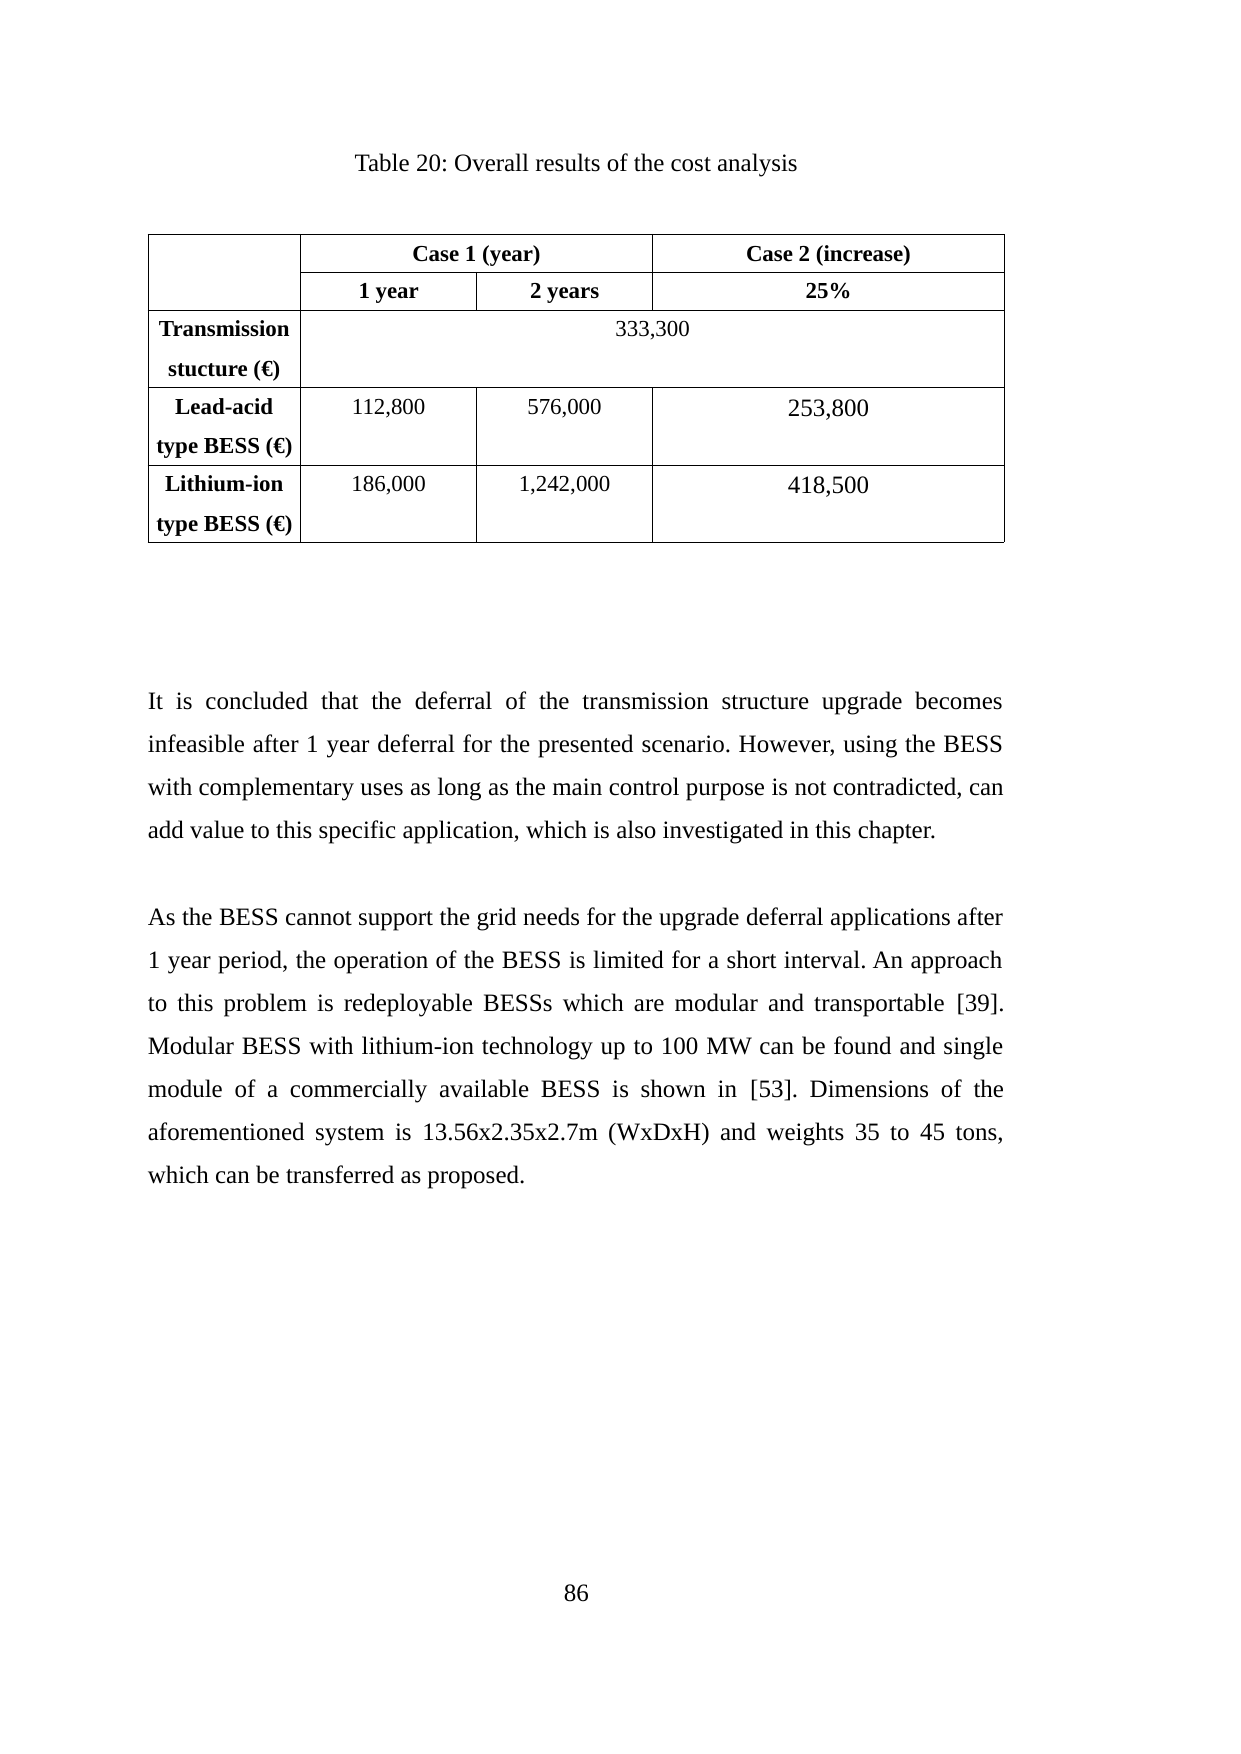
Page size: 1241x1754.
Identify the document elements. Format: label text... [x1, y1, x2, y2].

table_cell 186,000 [301, 466, 476, 542]
text Table 20: Overall results of the cost analysis [148, 148, 1004, 176]
table_cell 576,000 [477, 388, 652, 464]
table_cell 1,242,000 [477, 466, 652, 542]
table_cell Lead-acid type BESS (€) [149, 388, 300, 464]
table_cell 2 years [477, 273, 652, 310]
table_cell 25% [653, 273, 1004, 310]
table_cell 112,800 [301, 388, 476, 464]
table_cell 253,800 [653, 388, 1004, 464]
table_cell 333,300 [301, 311, 1004, 387]
table_cell Lithium-ion type BESS (€) [149, 466, 300, 542]
table_cell Transmission stucture (€) [149, 311, 300, 387]
table_header Case 2 (increase) [653, 235, 1004, 272]
table_cell 1 year [301, 273, 476, 310]
table_cell 418,500 [653, 466, 1004, 542]
table_header Case 1 (year) [301, 235, 652, 272]
text It is concluded that the deferral of the transmission structure upgrade becomes infeasible after 1 year deferral for the presented scenario. However, using the BESS with complementary uses as long as the main control purpose is not contradicted, can add value to this specific application, which is also investigated in this chapter. [148, 686, 1004, 844]
text As the BESS cannot support the grid needs for the upgrade deferral applications after 1 year period, the operation of the BESS is limited for a short interval. An approach to this problem is redeployable BESSs which are modular and transportable [39]⁠. Modular BESS with lithium-ion technology up to 100 MW can be found and single module of a commercially available BESS is shown in [53]⁠. Dimensions of the aforementioned system is 13.56x2.35x2.7m (WxDxH) and weights 35 to 45 tons, which can be transferred as proposed. [148, 902, 1004, 1189]
table_header [149, 235, 300, 310]
